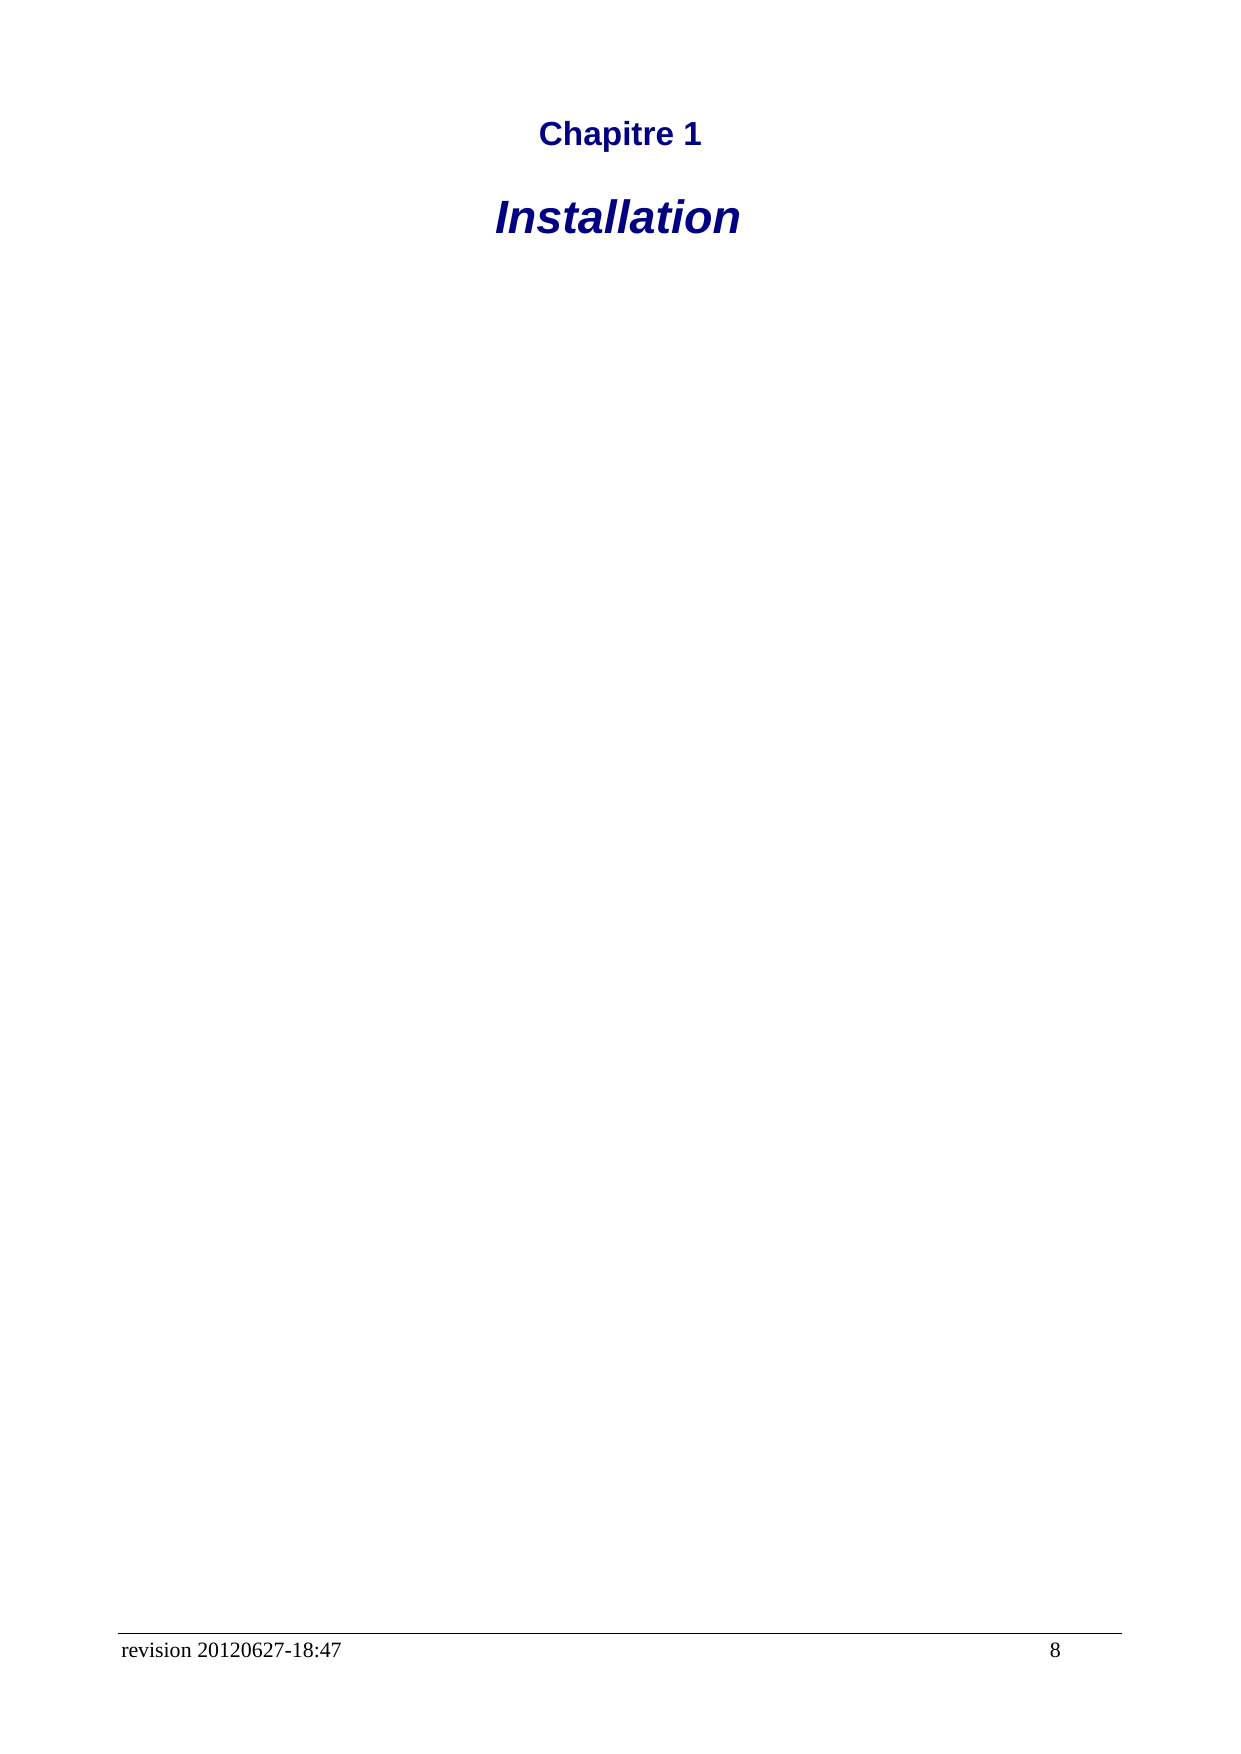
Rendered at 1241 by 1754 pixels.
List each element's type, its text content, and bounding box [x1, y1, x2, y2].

subtitle Installation [118, 189, 1122, 243]
subtitle Chapitre 1 [118, 113, 1122, 152]
